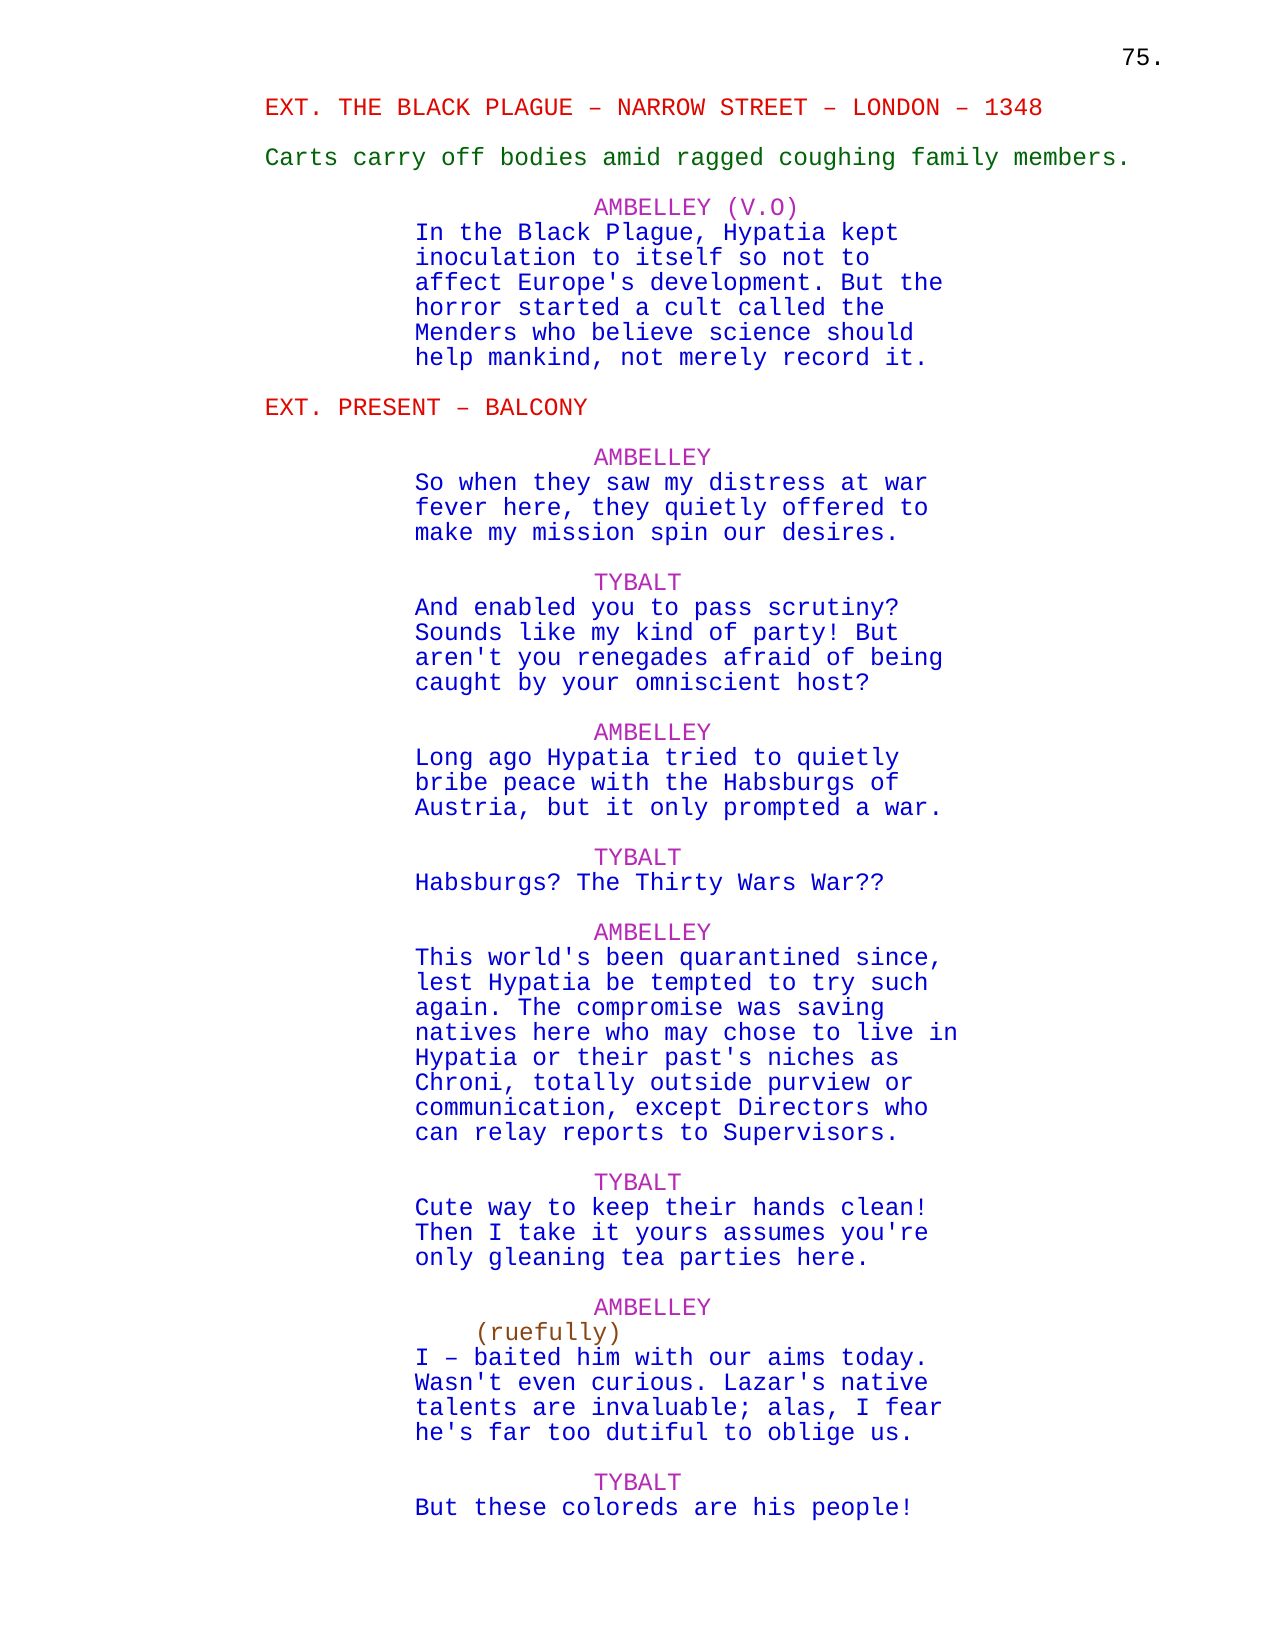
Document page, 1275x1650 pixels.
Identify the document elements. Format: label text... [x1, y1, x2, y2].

text I – baited him with our aims today. Wasn't even curious. Lazar's native talents are invaluable; alas, I fear he's far too dutiful to oblige us. [414, 1345, 967, 1445]
text Cute way to keep their hands clean! Then I take it yours assumes you're only gleaning tea parties here. [414, 1195, 967, 1270]
text (ruefully) [475, 1320, 789, 1345]
text This world's been quarantined since, lest Hypatia be tempted to try such again. The compromise was saving natives here who may chose to live in Hypatia or their past's niches as Chroni, totally outside purview or communication, except Directors who can relay reports to Supervisors. [414, 945, 967, 1145]
text AMBELLEY [594, 445, 1163, 470]
text AMBELLEY [594, 920, 1163, 945]
text TYBALT [594, 570, 1163, 595]
text AMBELLEY [594, 720, 1163, 745]
text TYBALT [594, 845, 1163, 870]
subtitle EXT. PRESENT – BALCONY [264, 395, 1202, 420]
text So when they saw my distress at war fever here, they quietly offered to make my mission spin our desires. [414, 470, 967, 545]
text TYBALT [594, 1470, 1163, 1495]
text TYBALT [594, 1170, 1163, 1195]
subtitle EXT. THE BLACK PLAGUE – NARROW STREET – LONDON – 1348 [264, 95, 1202, 120]
text In the Black Plague, Hypatia kept inoculation to itself so not to affect Europe's development. But the horror started a cult called the Menders who believe science should help mankind, not merely record it. [414, 220, 967, 370]
text Habsburgs? The Thirty Wars War?? [414, 870, 967, 895]
text Carts carry off bodies amid ragged coughing family members. [264, 145, 1167, 170]
text But these coloreds are his people! [414, 1495, 967, 1520]
text And enabled you to pass scrutiny? Sounds like my kind of party! But aren't you renegades afraid of being caught by your omniscient host? [414, 595, 967, 695]
text Long ago Hypatia tried to quietly bribe peace with the Habsburgs of Austria, but it only prompted a war. [414, 745, 967, 820]
text AMBELLEY (V.O) [594, 195, 1163, 220]
text AMBELLEY [594, 1295, 1163, 1320]
